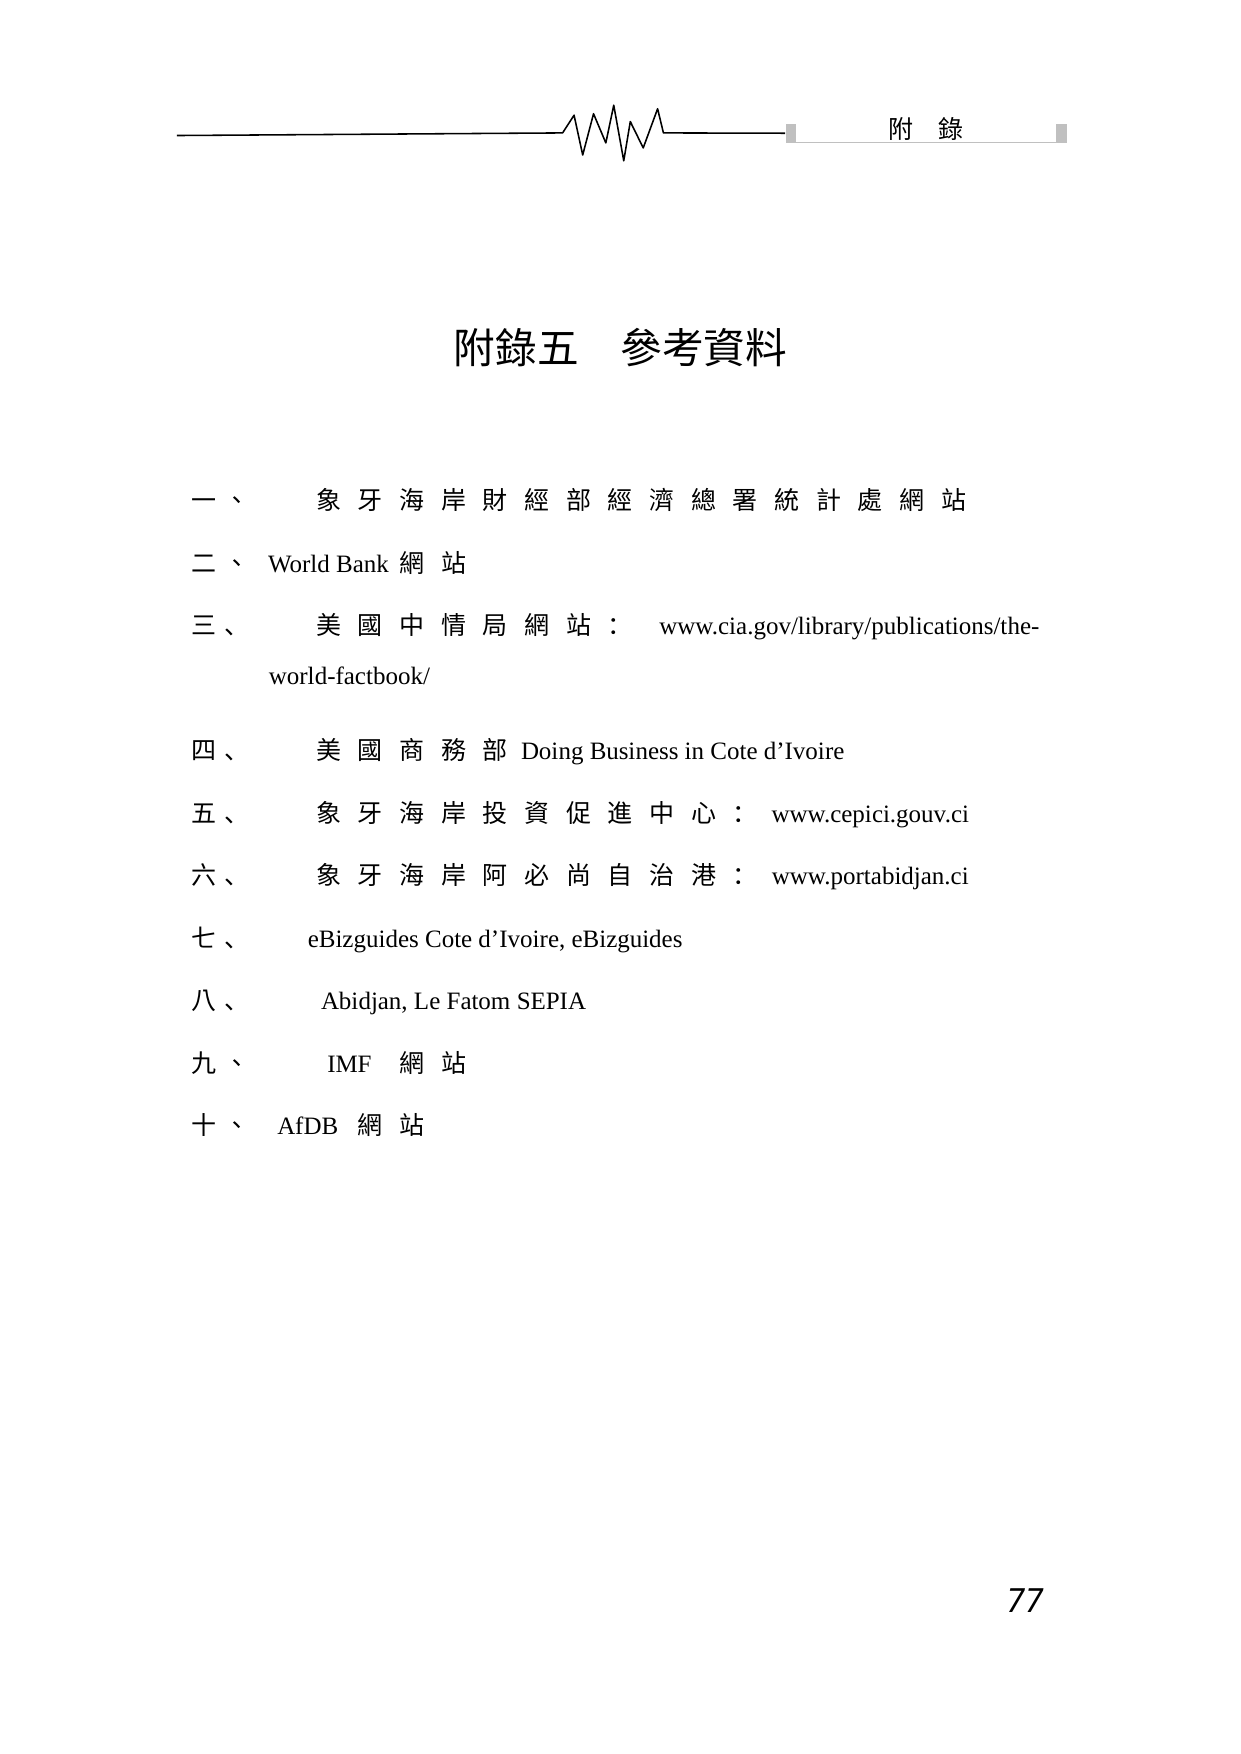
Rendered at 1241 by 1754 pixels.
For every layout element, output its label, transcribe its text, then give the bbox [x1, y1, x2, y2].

text 三、 美國中情局網站：www.cia.gov/library/publications/the-world-factbook/ [183, 572, 1058, 697]
text 五、 象牙海岸投資促進中心：www.cepici.gouv.ci [183, 759, 1058, 822]
text 十、AfDB網站 [183, 1072, 1058, 1134]
text 四、 美國商務部Doing Business in Cote d’Ivoire [183, 697, 1058, 759]
text 七、 eBizguides Cote d’Ivoire, eBizguides [183, 884, 1058, 947]
text 二、World Bank網站 [183, 509, 1058, 572]
text 八、 Abidjan, Le Fatom SEPIA [183, 947, 1058, 1009]
text 六、 象牙海岸阿必尚自治港：www.portabidjan.ci [183, 822, 1058, 884]
text 附錄五 參考資料 [183, 304, 1058, 366]
text 一、 象牙海岸財經部經濟總署統計處網站 [183, 447, 1058, 509]
text 九、 IMF網站 [183, 1009, 1058, 1072]
